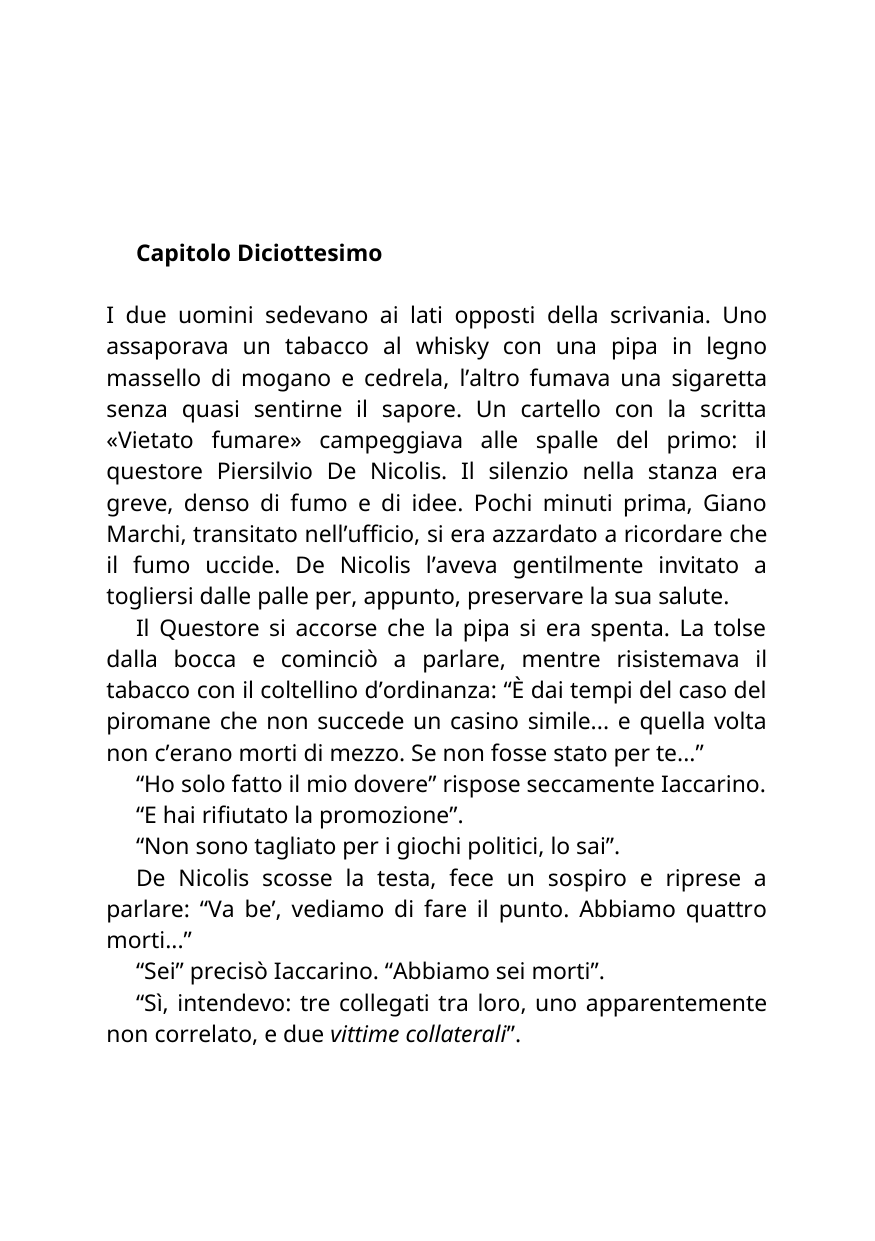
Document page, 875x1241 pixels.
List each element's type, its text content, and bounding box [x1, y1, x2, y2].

text “E hai rifiutato la promozione”. [106, 799, 768, 830]
text “Non sono tagliato per i giochi politici, lo sai”. [106, 830, 768, 861]
text “Sei” precisò Iaccarino. “Abbiamo sei morti”. [106, 955, 768, 986]
text I due uomini sedevano ai lati opposti della scrivania. Uno assaporava un tabacco al whisky con una pipa in legno massello di mogano e cedrela, l’altro fumava una sigaretta senza quasi sentirne il sapore. Un cartello con la scritta «Vietato fumare» campeggiava alle spalle del primo: il questore Piersilvio De Nicolis. Il silenzio nella stanza era greve, denso di fumo e di idee. Pochi minuti prima, Giano Marchi, transitato nell’ufficio, si era azzardato a ricordare che il fumo uccide. De Nicolis l’aveva gentilmente invitato a togliersi dalle palle per, appunto, preservare la sua salute. [106, 299, 768, 611]
text “Sì, intendevo: tre collegati tra loro, uno apparentemente non correlato, e due vittime collaterali”. [106, 986, 768, 1049]
text “Ho solo fatto il mio dovere” rispose seccamente Iaccarino. [106, 768, 768, 799]
text Capitolo Diciottesimo [106, 236, 768, 268]
text Il Questore si accorse che la pipa si era spenta. La tolse dalla bocca e cominciò a parlare, mentre risistemava il tabacco con il coltellino d’ordinanza: “È dai tempi del caso del piromane che non succede un casino simile... e quella volta non c’erano morti di mezzo. Se non fosse stato per te...” [106, 611, 768, 768]
text De Nicolis scosse la testa, fece un sospiro e riprese a parlare: “Va be’, vediamo di fare il punto. Abbiamo quattro morti...” [106, 861, 768, 955]
